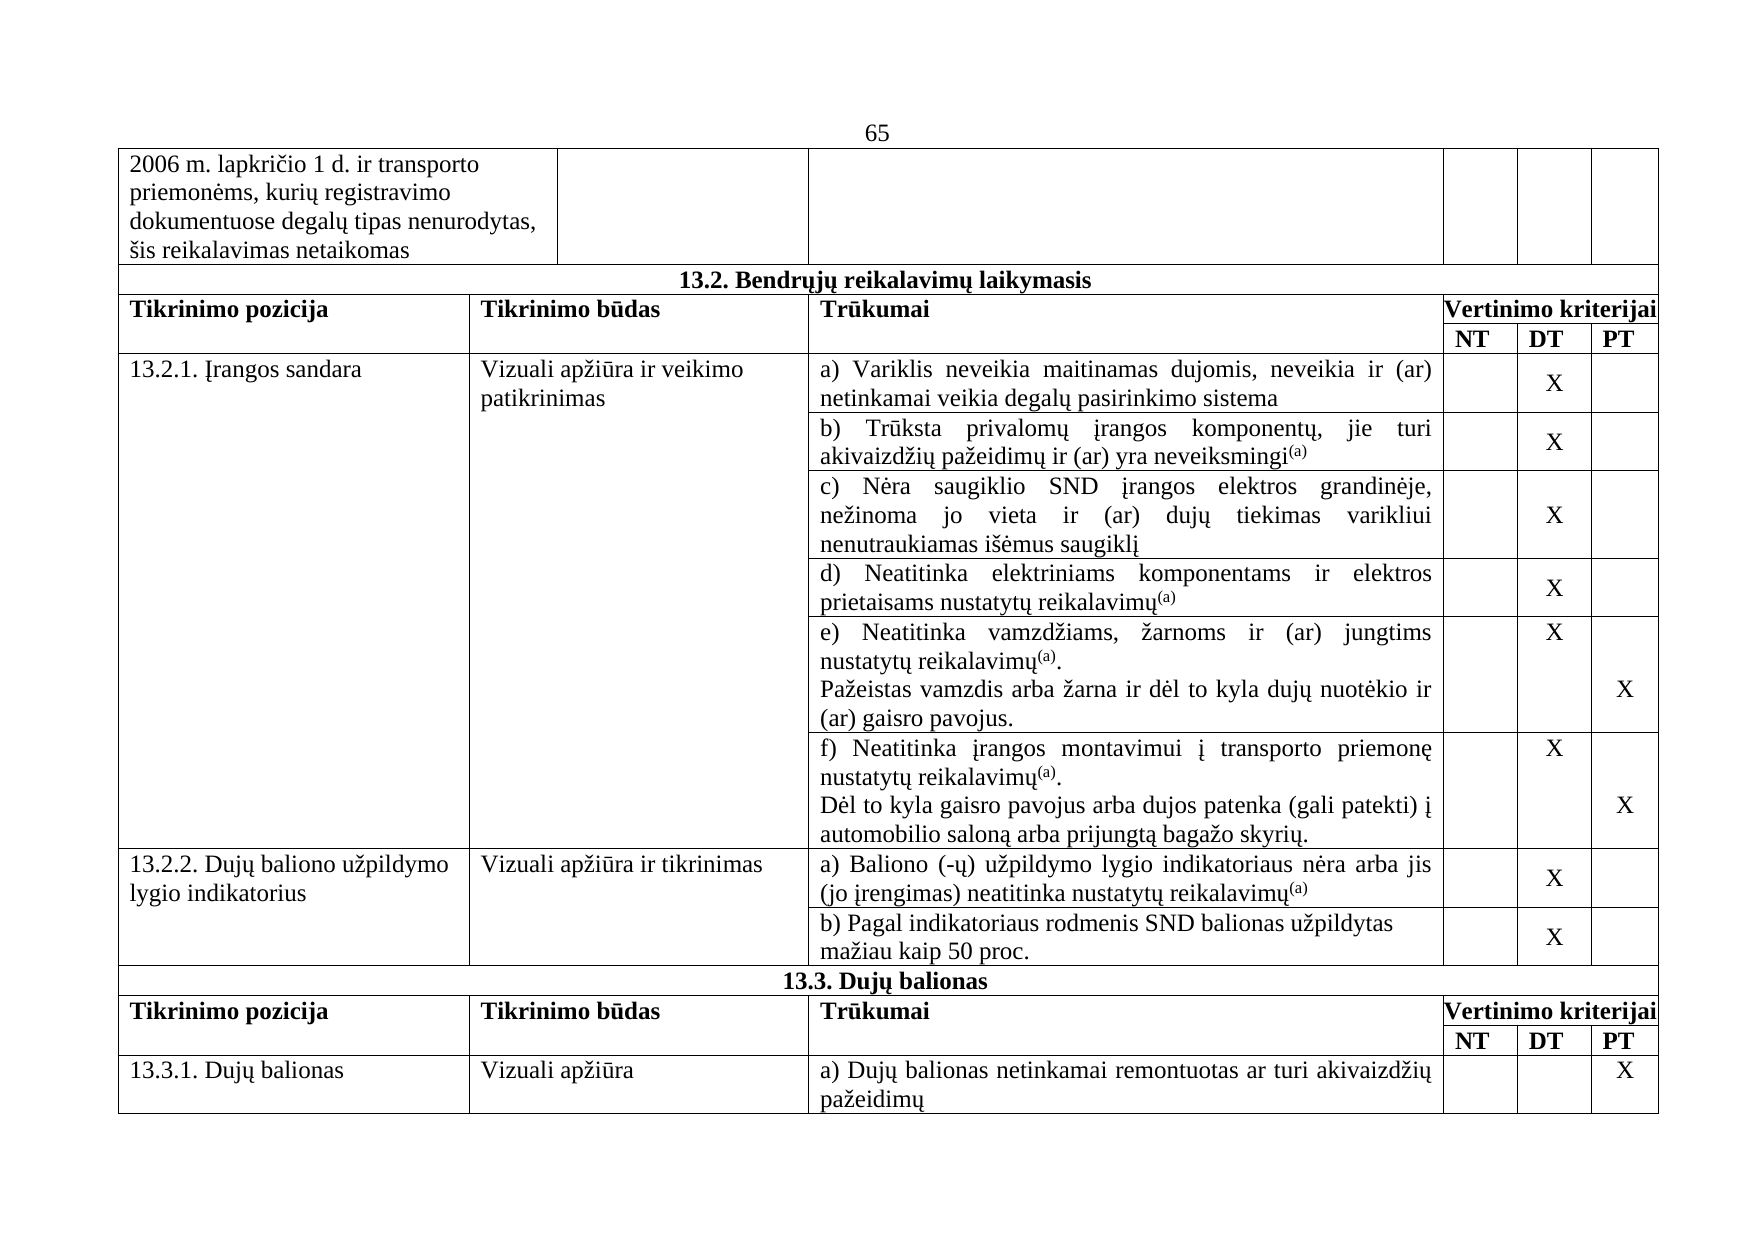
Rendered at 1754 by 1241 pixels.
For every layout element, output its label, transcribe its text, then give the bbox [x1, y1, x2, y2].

table_cell NT [1444, 324, 1517, 353]
table_cell X [1518, 617, 1591, 732]
table_cell Trūkumai [809, 996, 1443, 1054]
table_cell Tikrinimo pozicija [119, 996, 469, 1054]
table_cell X [1518, 849, 1591, 907]
table_cell [1518, 1056, 1591, 1113]
table_cell [1592, 471, 1658, 557]
table_cell 13.3.1. Dujų balionas [119, 1056, 469, 1113]
table_cell [1444, 849, 1517, 907]
table_cell [1592, 413, 1658, 470]
table_cell X [1592, 733, 1658, 848]
table_cell X [1518, 413, 1591, 470]
table_cell Vertinimo kriterijai [1444, 996, 1658, 1025]
table_cell [1444, 471, 1517, 557]
table_cell X [1518, 908, 1591, 965]
table_cell [1518, 149, 1591, 264]
table_cell 2006 m. lapkričio 1 d. ir transporto priemonėms, kurių registravimo dokumentuose degalų tipas nenurodytas, šis reikalavimas netaikomas [119, 149, 557, 264]
table_cell [1592, 908, 1658, 965]
table_cell X [1518, 559, 1591, 616]
table_cell DT [1518, 1026, 1591, 1054]
table_cell 13.2.1. Įrangos sandara [119, 354, 469, 848]
table_cell X [1592, 1056, 1658, 1113]
table_cell Vizuali apžiūra [470, 1056, 808, 1113]
table_cell [1444, 908, 1517, 965]
table_cell b) Trūksta privalomų įrangos komponentų, jie turi akivaizdžių pažeidimų ir (ar) yra neveiksmingi(a) [809, 413, 1443, 470]
table_cell X [1518, 354, 1591, 412]
table_cell [1592, 559, 1658, 616]
table_cell X [1518, 471, 1591, 557]
table_cell [1444, 413, 1517, 470]
table_cell [1592, 149, 1658, 264]
table_cell Tikrinimo pozicija [119, 295, 469, 353]
table_cell [1444, 617, 1517, 732]
table_cell Vizuali apžiūra ir tikrinimas [470, 849, 808, 965]
table_cell Trūkumai [809, 295, 1443, 353]
table_cell NT [1444, 1026, 1517, 1054]
table_cell c) Nėra saugiklio SND įrangos elektros grandinėje, nežinoma jo vieta ir (ar) dujų tiekimas varikliui nenutraukiamas išėmus saugiklį [809, 471, 1443, 557]
table_cell [1444, 354, 1517, 412]
table_cell e) Neatitinka vamzdžiams, žarnoms ir (ar) jungtims nustatytų reikalavimų(a). Pažeistas vamzdis arba žarna ir dėl to kyla dujų nuotėkio ir (ar) gaisro pavojus. [809, 617, 1443, 732]
table_cell [1444, 733, 1517, 848]
table_cell X [1518, 733, 1591, 848]
table_cell [1444, 1056, 1517, 1113]
table_cell a) Dujų balionas netinkamai remontuotas ar turi akivaizdžių pažeidimų [809, 1056, 1443, 1113]
table_cell [809, 149, 1443, 264]
table_cell DT [1518, 324, 1591, 353]
table_cell Tikrinimo būdas [470, 295, 808, 353]
table_cell 13.2. Bendrųjų reikalavimų laikymasis [119, 265, 1658, 293]
table_cell [1444, 559, 1517, 616]
table_cell [1592, 849, 1658, 907]
table_cell [558, 149, 808, 264]
table_cell 13.2.2. Dujų baliono užpildymo lygio indikatorius [119, 849, 469, 965]
table_cell Tikrinimo būdas [470, 996, 808, 1054]
table_cell b) Pagal indikatoriaus rodmenis SND balionas užpildytas mažiau kaip 50 proc. [809, 908, 1443, 965]
table_cell PT [1592, 324, 1658, 353]
table_cell a) Variklis neveikia maitinamas dujomis, neveikia ir (ar) netinkamai veikia degalų pasirinkimo sistema [809, 354, 1443, 412]
table_cell [1444, 149, 1517, 264]
table_cell d) Neatitinka elektriniams komponentams ir elektros prietaisams nustatytų reikalavimų(a) [809, 559, 1443, 616]
table_cell f) Neatitinka įrangos montavimui į transporto priemonę nustatytų reikalavimų(a). Dėl to kyla gaisro pavojus arba dujos patenka (gali patekti) į automobilio saloną arba prijungtą bagažo skyrių. [809, 733, 1443, 848]
table_cell Vizuali apžiūra ir veikimo patikrinimas [470, 354, 808, 848]
table_cell PT [1592, 1026, 1658, 1054]
table_cell 13.3. Dujų balionas [119, 966, 1658, 995]
table_cell X [1592, 617, 1658, 732]
table_cell Vertinimo kriterijai [1444, 295, 1658, 323]
table_cell a) Baliono (-ų) užpildymo lygio indikatoriaus nėra arba jis (jo įrengimas) neatitinka nustatytų reikalavimų(a) [809, 849, 1443, 907]
table_cell [1592, 354, 1658, 412]
